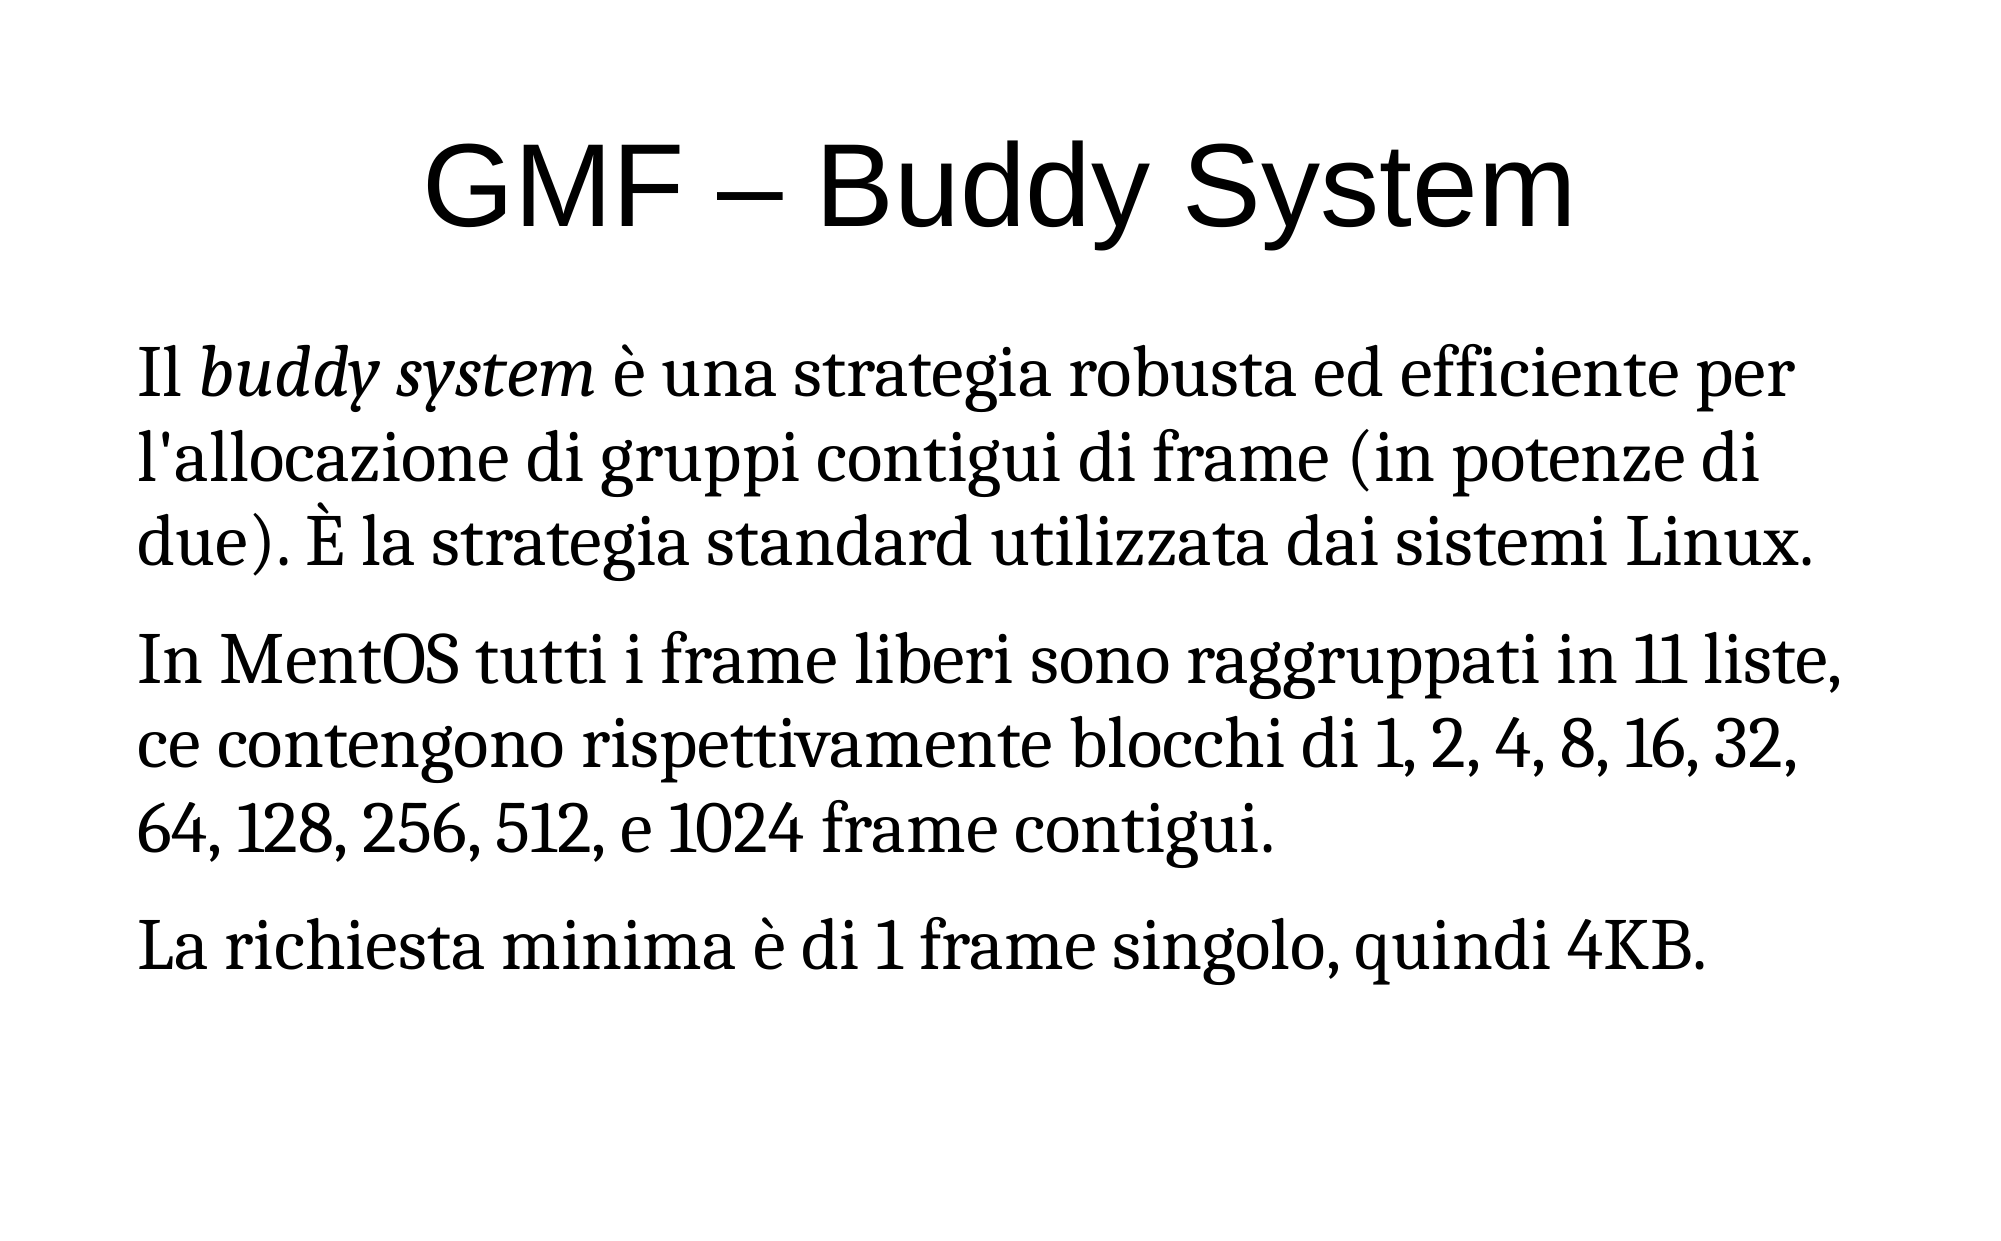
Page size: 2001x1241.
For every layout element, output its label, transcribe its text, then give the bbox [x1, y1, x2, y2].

list Il buddy system è una strategia robusta ed efficiente per l'allocazione di gruppi contigui di frame (in potenze di due). È la strategia standard utilizzata dai sistemi Linux. In MentOS tutti i frame liberi sono raggruppati in 11 liste, ce contengono rispettivamente blocchi di 1, 2, 4, 8, 16, 32, 64, 128, 256, 512, e 1024 frame contigui. La richiesta minima è di 1 frame singolo, quindi 4KB. [137, 330, 1863, 1241]
title GMF – Buddy System [137, 65, 1863, 306]
